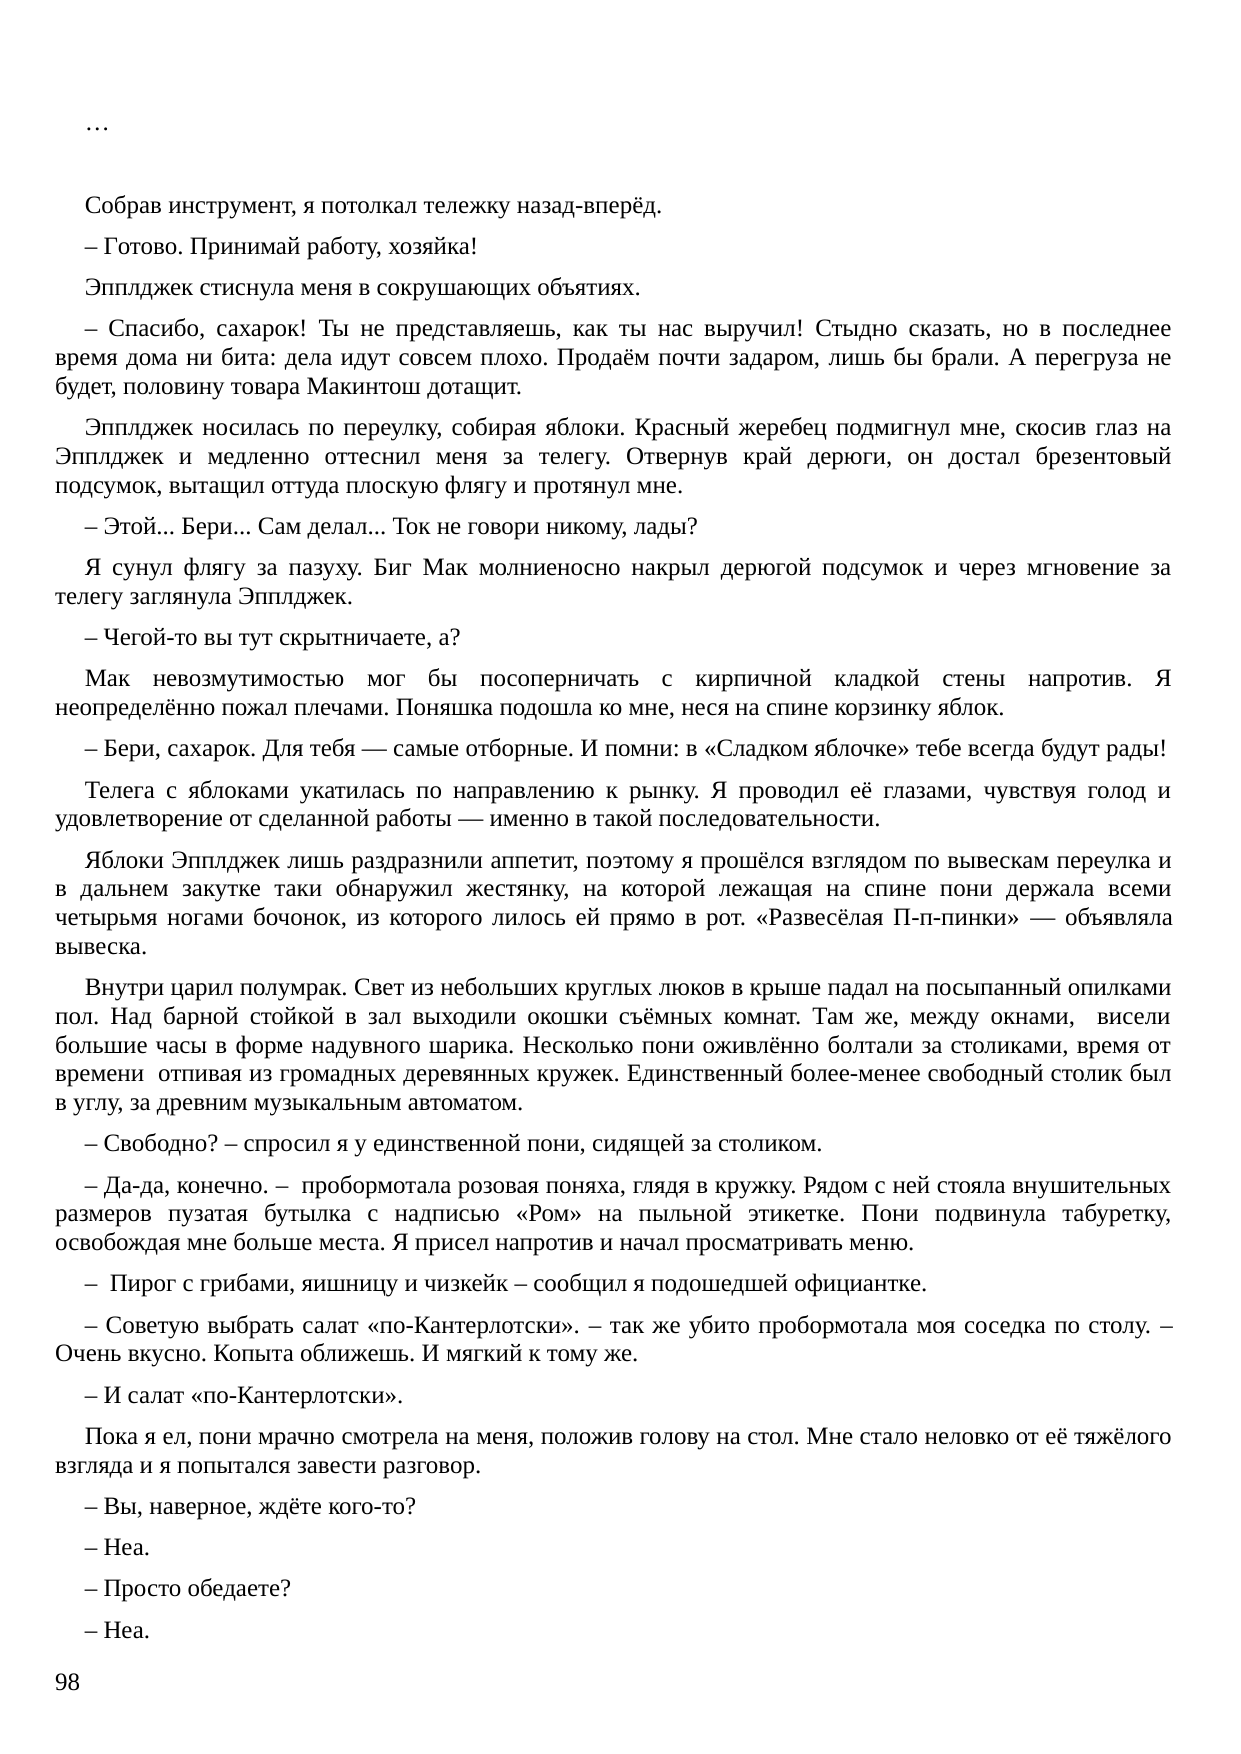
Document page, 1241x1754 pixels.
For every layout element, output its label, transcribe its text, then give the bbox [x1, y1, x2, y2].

text – Советую выбрать салат «по-Кантерлотски». – так же убито пробормотала моя соседка по столу. – Очень вкусно. Копыта оближешь. И мягкий к тому же. [55, 1310, 1173, 1367]
text Яблоки Эпплджек лишь раздразнили аппетит, поэтому я прошёлся взглядом по вывескам переулка и в дальнем закутке таки обнаружил жестянку, на которой лежащая на спине пони держала всеми четырьмя ногами бочонок, из которого лилось ей прямо в рот. «Развесёлая П-п-пинки» — объявляла вывеска. [55, 845, 1173, 960]
text – Бери, сахарок. Для тебя — самые отборные. И помни: в «Сладком яблочке» тебе всегда будут рады! [55, 733, 1173, 762]
text – Готово. Принимай работу, хозяйка! [55, 231, 1173, 260]
text Внутри царил полумрак. Свет из небольших круглых люков в крыше падал на посыпанный опилками пол. Над барной стойкой в зал выходили окошки съёмных комнат. Там же, между окнами, висели большие часы в форме надувного шарика. Несколько пони оживлённо болтали за столиками, время от времени отпивая из громадных деревянных кружек. Единственный более-менее свободный столик был в углу, за древним музыкальным автоматом. [55, 972, 1173, 1116]
text Эпплджек стиснула меня в сокрушающих объятиях. [55, 272, 1173, 301]
text – Неа. [55, 1532, 1173, 1561]
text Мак невозмутимостью мог бы посоперничать с кирпичной кладкой стены напротив. Я неопределённо пожал плечами. Поняшка подошла ко мне, неся на спине корзинку яблок. [55, 663, 1173, 721]
text Собрав инструмент, я потолкал тележку назад-вперёд. [55, 190, 1173, 218]
text – Пирог с грибами, яишницу и чизкейк – сообщил я подошедшей официантке. [55, 1268, 1173, 1297]
text – Свободно? – спросил я у единственной пони, сидящей за столиком. [55, 1128, 1173, 1157]
text – И салат «по-Кантерлотски». [55, 1380, 1173, 1408]
text … [55, 107, 1173, 136]
text Пока я ел, пони мрачно смотрела на меня, положив голову на стол. Мне стало неловко от её тяжёлого взгляда и я попытался завести разговор. [55, 1421, 1173, 1478]
text Эпплджек носилась по переулку, собирая яблоки. Красный жеребец подмигнул мне, скосив глаз на Эпплджек и медленно оттеснил меня за телегу. Отвернув край дерюги, он достал брезентовый подсумок, вытащил оттуда плоскую флягу и протянул мне. [55, 412, 1173, 498]
text Я сунул флягу за пазуху. Биг Мак молниеносно накрыл дерюгой подсумок и через мгновение за телегу заглянула Эпплджек. [55, 552, 1173, 610]
text Телега с яблоками укатилась по направлению к рынку. Я проводил её глазами, чувствуя голод и удовлетворение от сделанной работы — именно в такой последовательности. [55, 775, 1173, 832]
text – Чегой-то вы тут скрытничаете, а? [55, 622, 1173, 651]
text – Этой... Бери... Сам делал... Ток не говори никому, лады? [55, 511, 1173, 540]
text – Да-да, конечно. – пробормотала розовая поняха, глядя в кружку. Рядом с ней стояла внушительных размеров пузатая бутылка с надписью «Ром» на пыльной этикетке. Пони подвинула табуретку, освобождая мне больше места. Я присел напротив и начал просматривать меню. [55, 1170, 1173, 1256]
text – Просто обедаете? [55, 1573, 1173, 1602]
text – Спасибо, сахарок! Ты не представляешь, как ты нас выручил! Стыдно сказать, но в последнее время дома ни бита: дела идут совсем плохо. Продаём почти задаром, лишь бы брали. А перегруза не будет, половину товара Макинтош дотащит. [55, 313, 1173, 400]
text – Вы, наверное, ждёте кого-то? [55, 1491, 1173, 1520]
text – Неа. [55, 1615, 1173, 1643]
